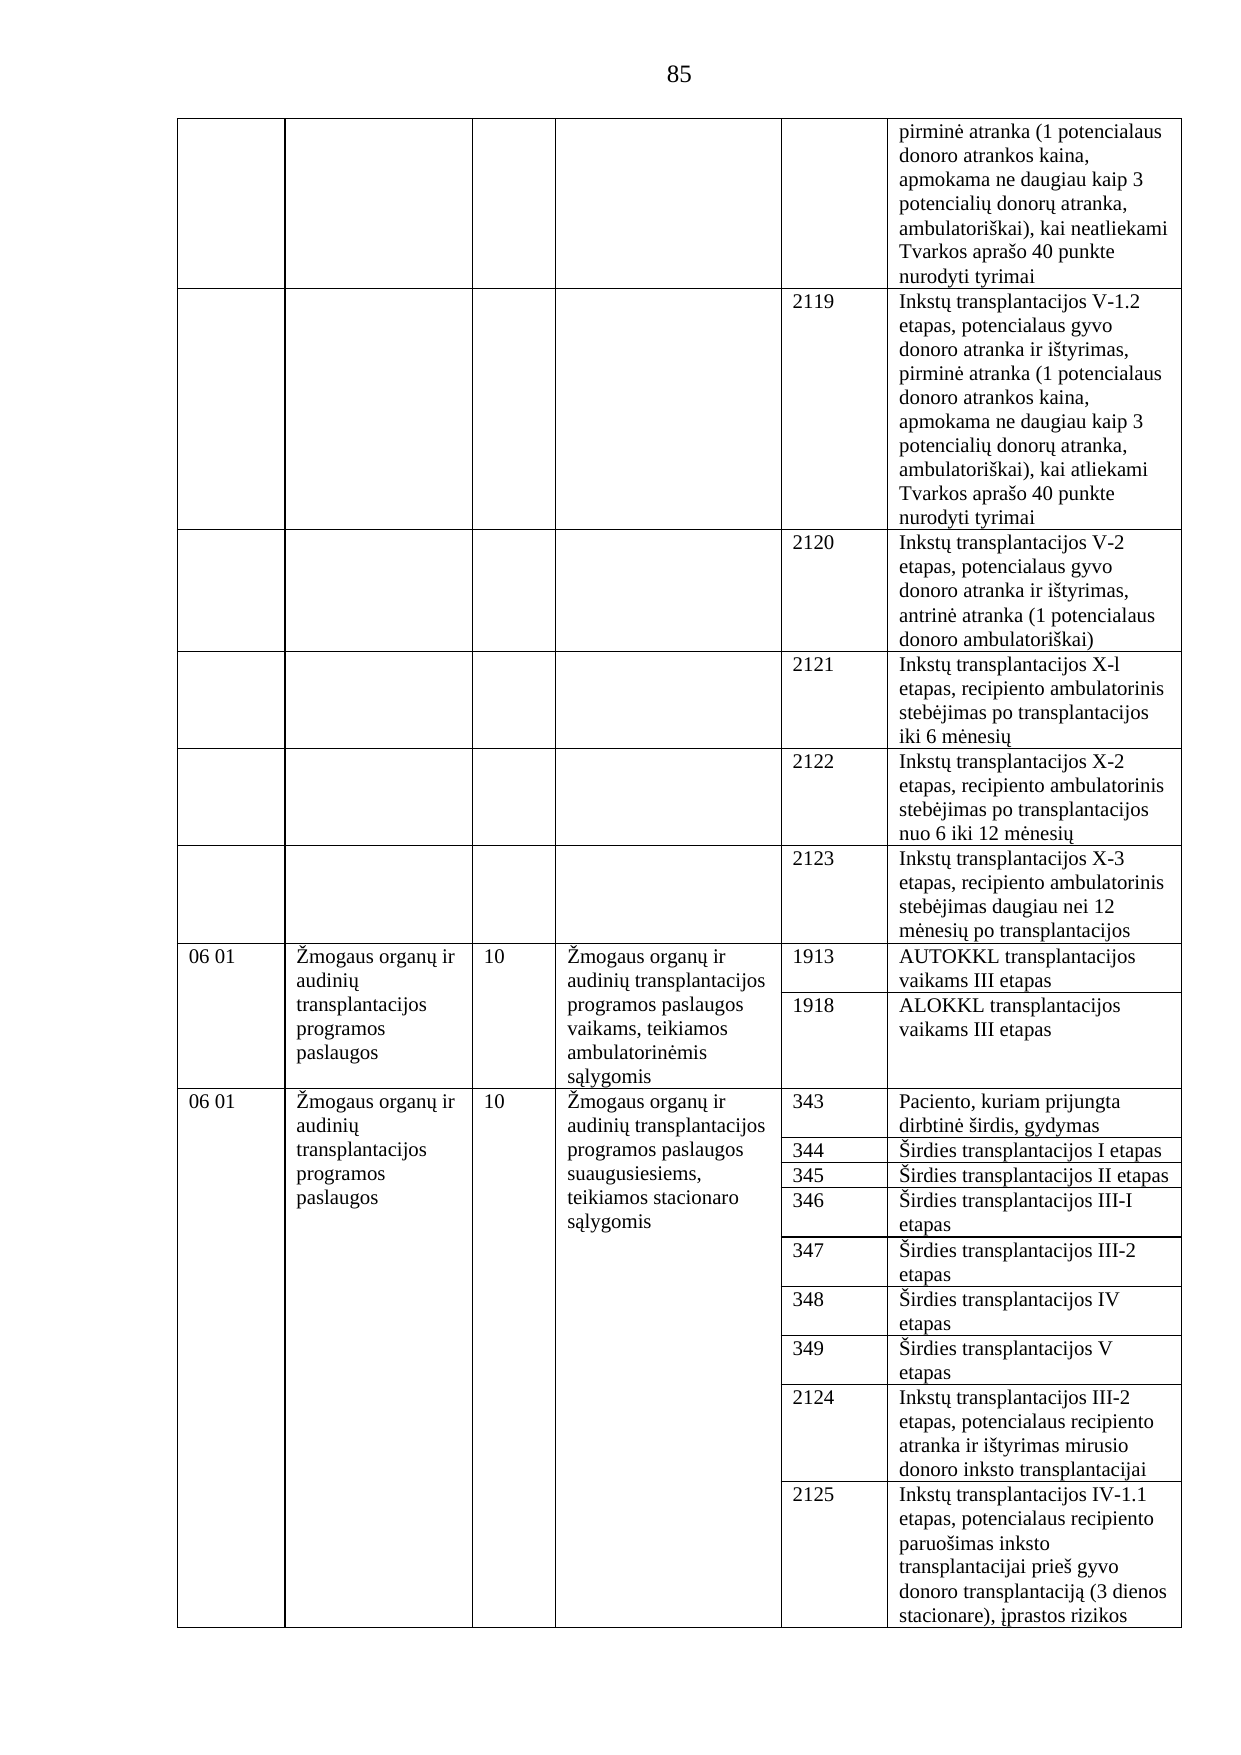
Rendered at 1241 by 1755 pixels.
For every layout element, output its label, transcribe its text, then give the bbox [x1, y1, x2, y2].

table_cell Širdies transplantacijos IV etapas [888, 1287, 1181, 1335]
table_cell [556, 749, 781, 845]
table_cell [473, 119, 555, 288]
table_cell 06 01 [178, 944, 284, 1088]
table_cell 1913 [782, 944, 887, 992]
table_cell [556, 530, 781, 651]
table_cell [286, 749, 472, 845]
table_cell 2122 [782, 749, 887, 845]
table_cell [556, 652, 781, 748]
table_cell [473, 289, 555, 529]
table_cell 06 01 [178, 1089, 284, 1627]
table_cell 345 [782, 1163, 887, 1187]
table_cell Širdies transplantacijos II etapas [888, 1163, 1181, 1187]
table_cell [178, 652, 284, 748]
table_cell 343 [782, 1089, 887, 1137]
table_cell [473, 652, 555, 748]
table_cell Širdies transplantacijos III-I etapas [888, 1188, 1181, 1236]
table_cell 2119 [782, 289, 887, 529]
table_cell 10 [473, 1089, 555, 1627]
table_cell Inkstų transplantacijos III-2 etapas, potencialaus recipiento atranka ir ištyrimas mirusio donoro inksto transplantacijai [888, 1385, 1181, 1481]
table_cell 10 [473, 944, 555, 1088]
table_cell Širdies transplantacijos V etapas [888, 1336, 1181, 1384]
table_cell Žmogaus organų ir audinių transplantacijos programos paslaugos [286, 944, 472, 1088]
table_cell [178, 846, 284, 942]
table_cell Inkstų transplantacijos V-1.2 etapas, potencialaus gyvo donoro atranka ir ištyrimas, pirminė atranka (1 potencialaus donoro atrankos kaina, apmokama ne daugiau kaip 3 potencialių donorų atranka, ambulatoriškai), kai atliekami Tvarkos aprašo 40 punkte nurodyti tyrimai [888, 289, 1181, 529]
table_cell Širdies transplantacijos III-2 etapas [888, 1238, 1181, 1286]
table_cell Žmogaus organų ir audinių transplantacijos programos paslaugos suaugusiesiems, teikiamos stacionaro sąlygomis [556, 1089, 781, 1627]
table_cell 346 [782, 1188, 887, 1236]
table_cell 2124 [782, 1385, 887, 1481]
table_cell [286, 119, 472, 288]
table_cell Paciento, kuriam prijungta dirbtinė širdis, gydymas [888, 1089, 1181, 1137]
table_cell [473, 846, 555, 942]
table_cell [782, 119, 887, 288]
table_cell 2123 [782, 846, 887, 942]
table_cell 1918 [782, 993, 887, 1088]
table_cell [178, 749, 284, 845]
table_cell [178, 289, 284, 529]
table_cell Žmogaus organų ir audinių transplantacijos programos paslaugos vaikams, teikiamos ambulatorinėmis sąlygomis [556, 944, 781, 1088]
table_cell 2125 [782, 1482, 887, 1627]
table_cell Žmogaus organų ir audinių transplantacijos programos paslaugos [286, 1089, 472, 1627]
table_cell ALOKKL transplantacijos vaikams III etapas [888, 993, 1181, 1088]
table_cell [178, 119, 284, 288]
table_cell [556, 119, 781, 288]
table_cell [473, 749, 555, 845]
table_cell 347 [782, 1238, 887, 1286]
table_cell [286, 530, 472, 651]
table_cell Inkstų transplantacijos X-3 etapas, recipiento ambulatorinis stebėjimas daugiau nei 12 mėnesių po transplantacijos [888, 846, 1181, 942]
table_cell Inkstų transplantacijos X-2 etapas, recipiento ambulatorinis stebėjimas po transplantacijos nuo 6 iki 12 mėnesių [888, 749, 1181, 845]
table_cell [473, 530, 555, 651]
table_cell [178, 530, 284, 651]
table_cell [286, 289, 472, 529]
table_cell AUTOKKL transplantacijos vaikams III etapas [888, 944, 1181, 992]
table_cell 344 [782, 1138, 887, 1162]
table_cell Širdies transplantacijos I etapas [888, 1138, 1181, 1162]
table_cell 2120 [782, 530, 887, 651]
table_cell [286, 652, 472, 748]
table_cell [556, 846, 781, 942]
table_cell Inkstų transplantacijos IV-1.1 etapas, potencialaus recipiento paruošimas inksto transplantacijai prieš gyvo donoro transplantaciją (3 dienos stacionare), įprastos rizikos [888, 1482, 1181, 1627]
table_cell pirminė atranka (1 potencialaus donoro atrankos kaina, apmokama ne daugiau kaip 3 potencialių donorų atranka, ambulatoriškai), kai neatliekami Tvarkos aprašo 40 punkte nurodyti tyrimai [888, 119, 1181, 288]
table_cell [286, 846, 472, 942]
table_cell [556, 289, 781, 529]
table_cell Inkstų transplantacijos X-l etapas, recipiento ambulatorinis stebėjimas po transplantacijos iki 6 mėnesių [888, 652, 1181, 748]
table_cell 2121 [782, 652, 887, 748]
table_cell Inkstų transplantacijos V-2 etapas, potencialaus gyvo donoro atranka ir ištyrimas, antrinė atranka (1 potencialaus donoro ambulatoriškai) [888, 530, 1181, 651]
table_cell 348 [782, 1287, 887, 1335]
table_cell 349 [782, 1336, 887, 1384]
